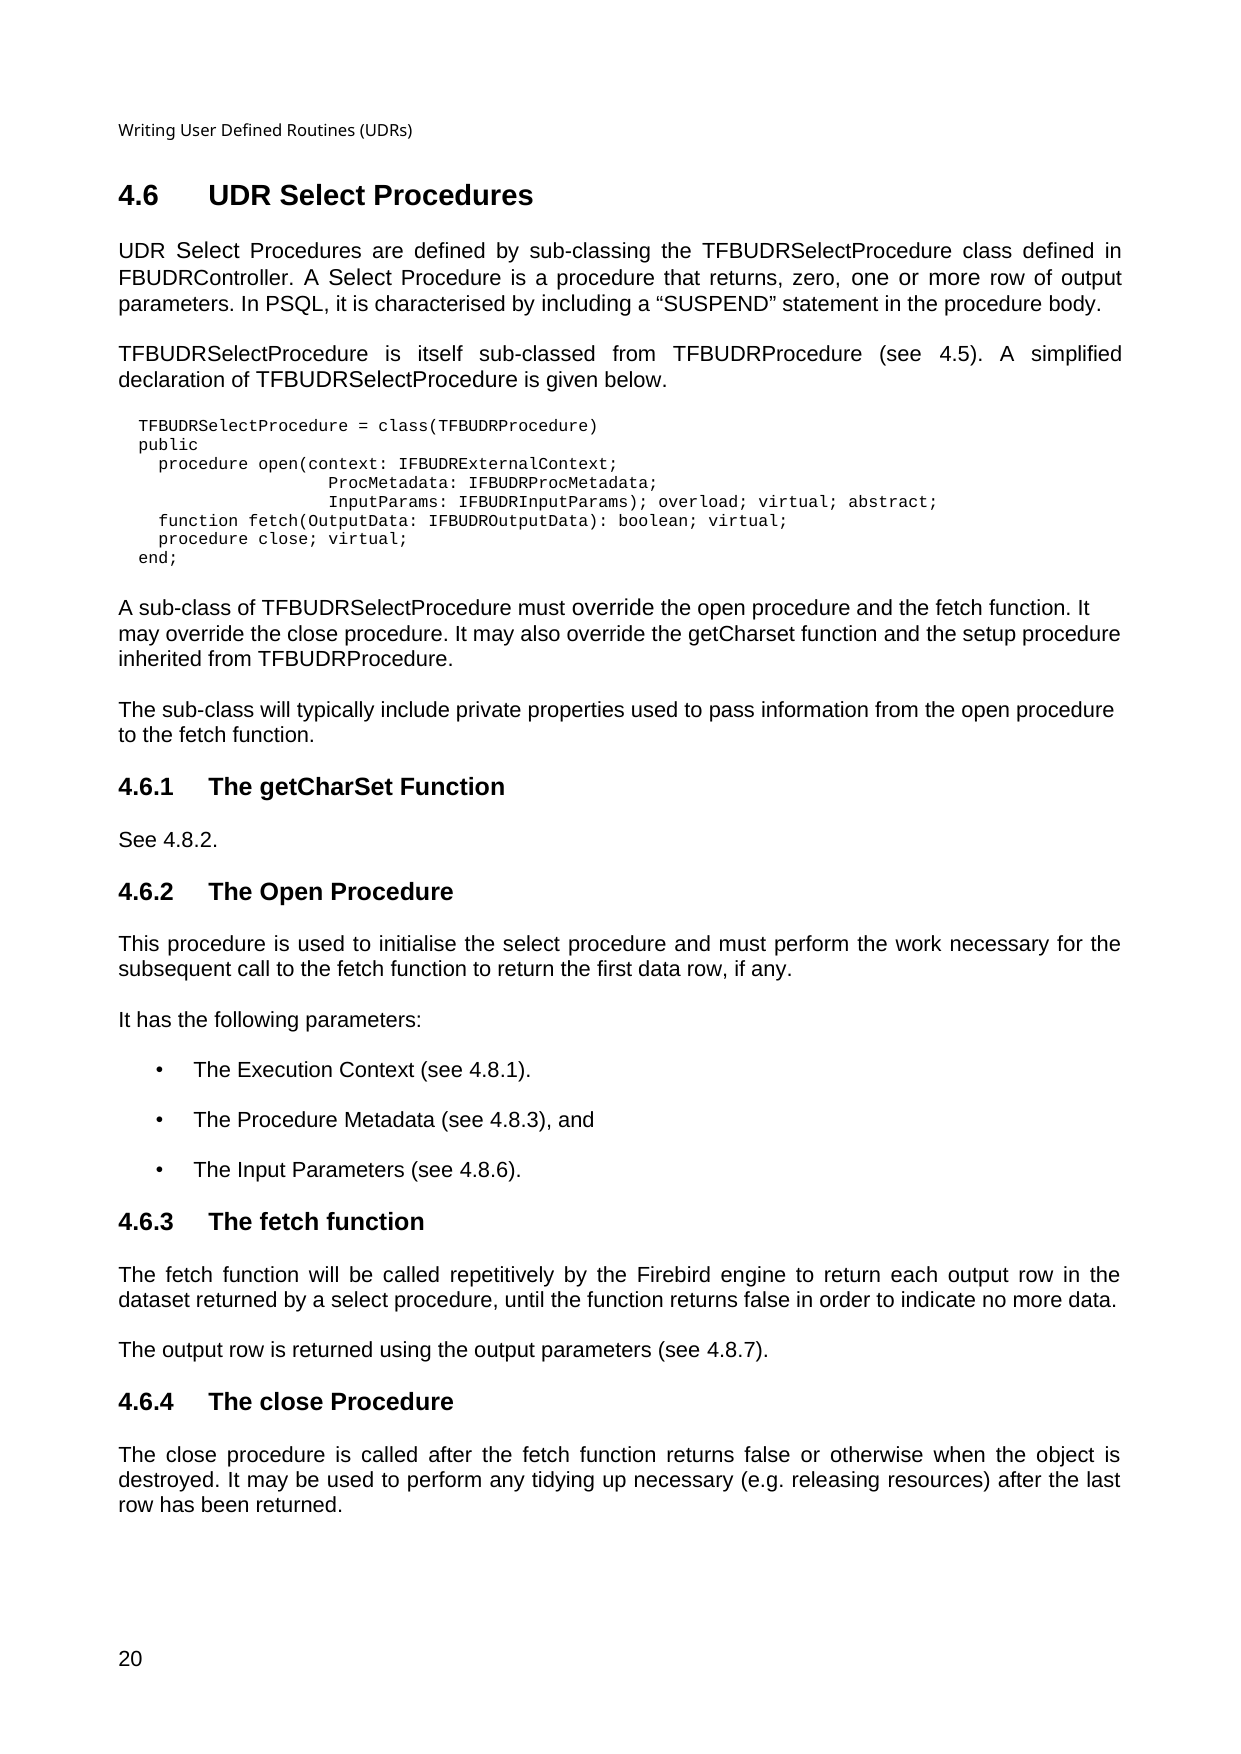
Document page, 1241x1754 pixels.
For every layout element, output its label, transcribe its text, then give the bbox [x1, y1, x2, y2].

text This procedure is used to initialise the select procedure and must perform the work necessary for the subsequent call to the fetch function to return the first data row, if any. [118, 931, 1122, 982]
subtitle The Open Procedure [118, 877, 1122, 906]
list The Execution Context (see 4.8.1). [156, 1057, 1122, 1082]
list The Procedure Metadata (see 4.8.3), and [156, 1107, 1122, 1132]
text UDR Select Procedures are defined by sub-classing the TFBUDRSelectProcedure class defined in FBUDRController. A Select Procedure is a procedure that returns, zero, one or more row of output parameters. In PSQL, it is characterised by including a “SUSPEND” statement in the procedure body. [118, 237, 1122, 316]
subtitle The close Procedure [118, 1387, 1122, 1416]
text The sub-class will typically include private properties used to pass information from the open procedure to the fetch function. [118, 696, 1122, 747]
text ProcMetadata: IFBUDRProcMetadata; [118, 474, 1122, 493]
list The Input Parameters (see 4.8.6). [156, 1157, 1122, 1182]
text public [118, 437, 1122, 456]
text TFBUDRSelectProcedure = class(TFBUDRProcedure) [118, 418, 1122, 437]
text TFBUDRSelectProcedure is itself sub-classed from TFBUDRProcedure (see 4.5). A simplified declaration of TFBUDRSelectProcedure is given below. [118, 341, 1122, 393]
text It has the following parameters: [118, 1007, 1122, 1032]
text InputParams: IFBUDRInputParams); overload; virtual; abstract; [118, 493, 1122, 512]
text end; [118, 550, 1122, 569]
text procedure open(context: IFBUDRExternalContext; [118, 456, 1122, 474]
subtitle The fetch function [118, 1207, 1122, 1236]
text The output row is returned using the output parameters (see 4.8.7). [118, 1337, 1122, 1362]
text procedure close; virtual; [118, 531, 1122, 550]
subtitle UDR Select Procedures [118, 178, 1122, 212]
text See 4.8.2. [118, 827, 1122, 852]
subtitle The getCharSet Function [118, 772, 1122, 801]
text The close procedure is called after the fetch function returns false or otherwise when the object is destroyed. It may be used to perform any tidying up necessary (e.g. releasing resources) after the last row has been returned. [118, 1442, 1122, 1517]
text The fetch function will be called repetitively by the Firebird engine to return each output row in the dataset returned by a select procedure, until the function returns false in order to indicate no more data. [118, 1262, 1122, 1312]
text A sub-class of TFBUDRSelectProcedure must override the open procedure and the fetch function. It may override the close procedure. It may also override the getCharset function and the setup procedure inherited from TFBUDRProcedure. [118, 594, 1122, 671]
text function fetch(OutputData: IFBUDROutputData): boolean; virtual; [118, 512, 1122, 531]
